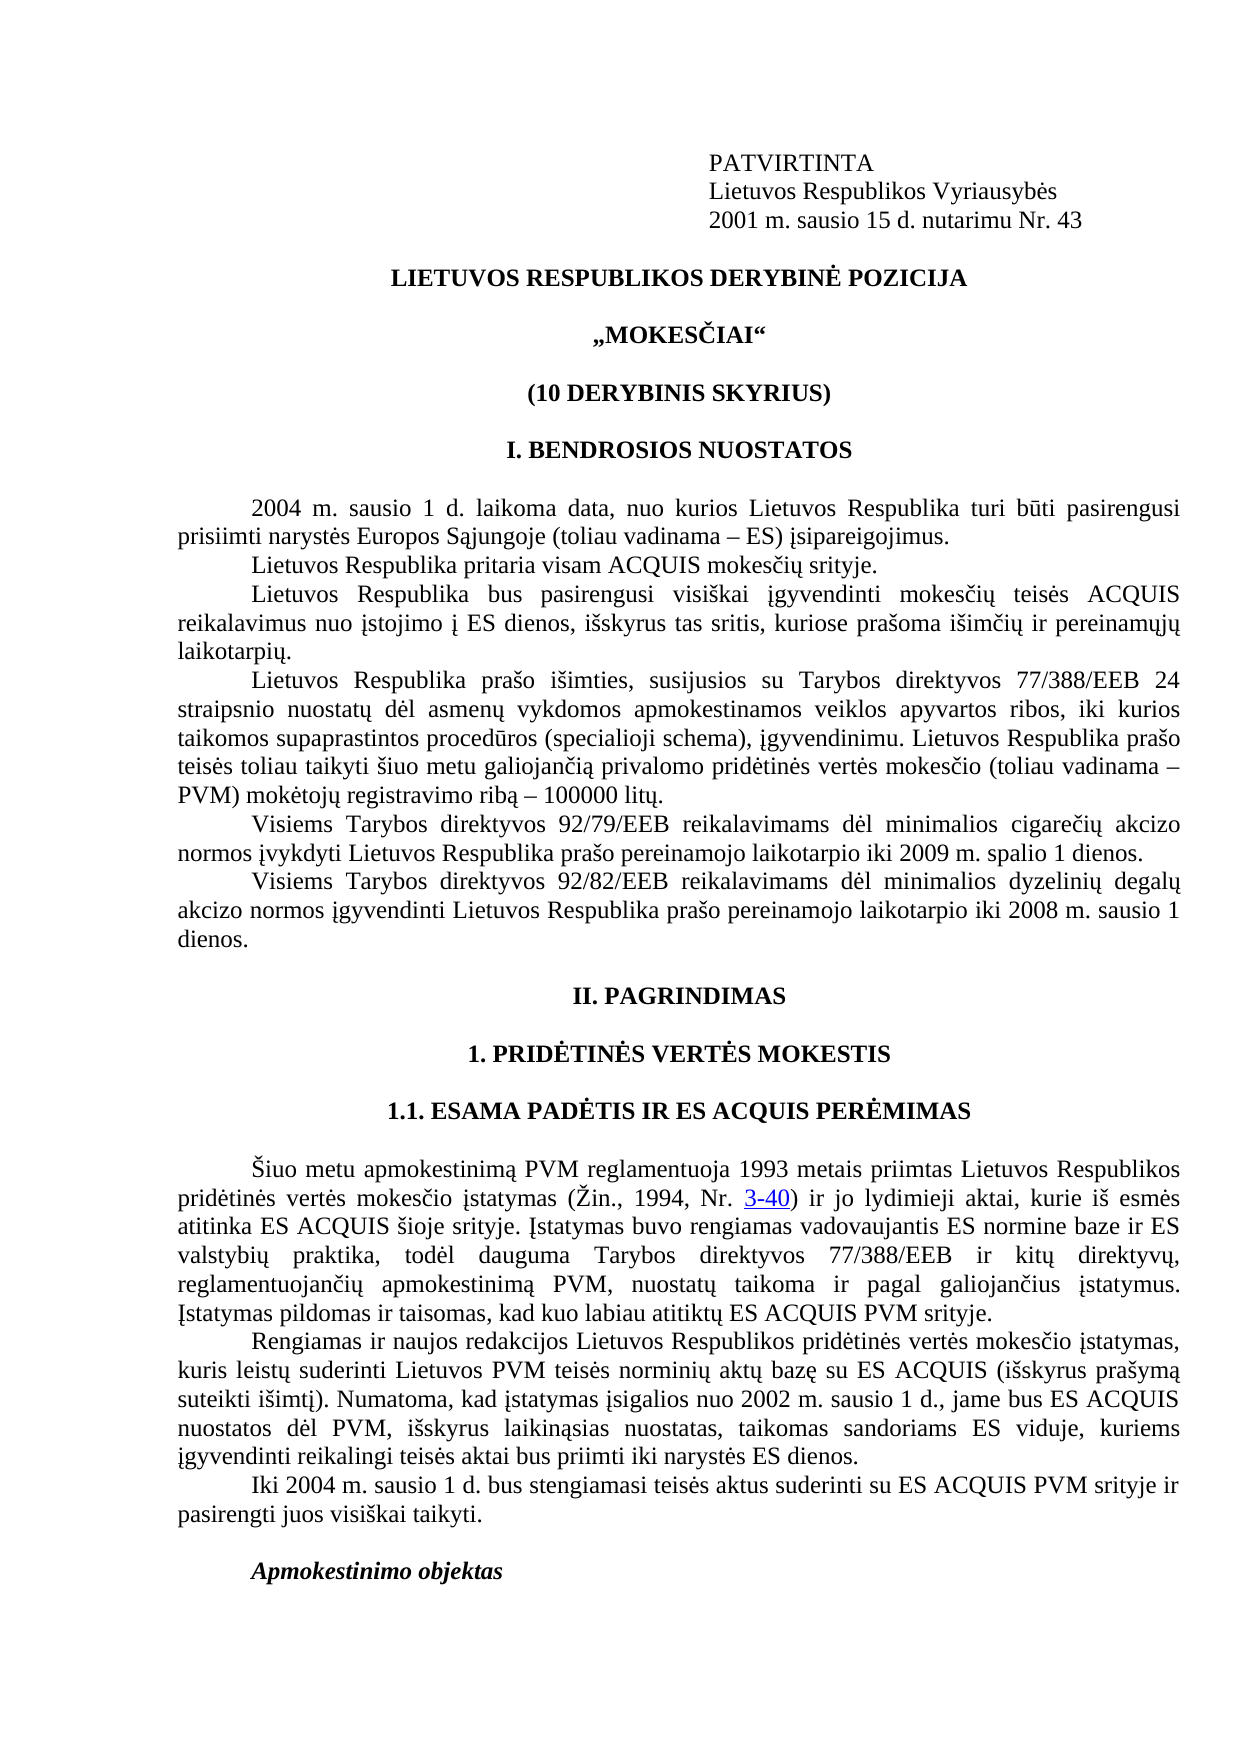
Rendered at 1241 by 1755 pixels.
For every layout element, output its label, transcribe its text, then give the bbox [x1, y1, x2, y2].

text Lietuvos Respublika prašo išimties, susijusios su Tarybos direktyvos 77/388/EEB 24 straipsnio nuostatų dėl asmenų vykdomos apmokestinamos veiklos apyvartos ribos, iki kurios taikomos supaprastintos procedūros (specialioji schema), įgyvendinimu. Lietuvos Respublika prašo teisės toliau taikyti šiuo metu galiojančią privalomo pridėtinės vertės mokesčio (toliau vadinama – PVM) mokėtojų registravimo ribą – 100000 litų. [177, 665, 1181, 809]
text LIETUVOS RESPUBLIKOS DERYBINĖ POZICIJA [177, 263, 1181, 291]
text „MOKESČIAI“ [177, 320, 1181, 349]
text Lietuvos Respublikos Vyriausybės [177, 176, 1181, 205]
text Lietuvos Respublika bus pasirengusi visiškai įgyvendinti mokesčių teisės ACQUIS reikalavimus nuo įstojimo į ES dienos, išskyrus tas sritis, kuriose prašoma išimčių ir pereinamųjų laikotarpių. [177, 579, 1181, 665]
text I. BENDROSIOS NUOSTATOS [177, 435, 1181, 464]
text 2001 m. sausio 15 d. nutarimu Nr. 43 [177, 205, 1181, 234]
text 2004 m. sausio 1 d. laikoma data, nuo kurios Lietuvos Respublika turi būti pasirengusi prisiimti narystės Europos Sąjungoje (toliau vadinama – ES) įsipareigojimus. [177, 493, 1181, 550]
text Visiems Tarybos direktyvos 92/79/EEB reikalavimams dėl minimalios cigarečių akcizo normos įvykdyti Lietuvos Respublika prašo pereinamojo laikotarpio iki 2009 m. spalio 1 dienos. [177, 809, 1181, 866]
text Apmokestinimo objektas [177, 1556, 1181, 1585]
text PATVIRTINTA [177, 148, 1181, 176]
text Visiems Tarybos direktyvos 92/82/EEB reikalavimams dėl minimalios dyzelinių degalų akcizo normos įgyvendinti Lietuvos Respublika prašo pereinamojo laikotarpio iki 2008 m. sausio 1 dienos. [177, 866, 1181, 953]
text Rengiamas ir naujos redakcijos Lietuvos Respublikos pridėtinės vertės mokesčio įstatymas, kuris leistų suderinti Lietuvos PVM teisės norminių aktų bazę su ES ACQUIS (išskyrus prašymą suteikti išimtį). Numatoma, kad įstatymas įsigalios nuo 2002 m. sausio 1 d., jame bus ES ACQUIS nuostatos dėl PVM, išskyrus laikinąsias nuostatas, taikomas sandoriams ES viduje, kuriems įgyvendinti reikalingi teisės aktai bus priimti iki narystės ES dienos. [177, 1326, 1181, 1470]
text Šiuo metu apmokestinimą PVM reglamentuoja 1993 metais priimtas Lietuvos Respublikos pridėtinės vertės mokesčio įstatymas (Žin., 1994, Nr. 3-40) ir jo lydimieji aktai, kurie iš esmės atitinka ES ACQUIS šioje srityje. Įstatymas buvo rengiamas vadovaujantis ES normine baze ir ES valstybių praktika, todėl dauguma Tarybos direktyvos 77/388/EEB ir kitų direktyvų, reglamentuojančių apmokestinimą PVM, nuostatų taikoma ir pagal galiojančius įstatymus. Įstatymas pildomas ir taisomas, kad kuo labiau atitiktų ES ACQUIS PVM srityje. [177, 1154, 1181, 1326]
text Lietuvos Respublika pritaria visam ACQUIS mokesčių srityje. [177, 550, 1181, 579]
text II. PAGRINDIMAS [177, 981, 1181, 1010]
text 1. PRIDĖTINĖS VERTĖS MOKESTIS [177, 1039, 1181, 1068]
text (10 DERYBINIS SKYRIUS) [177, 378, 1181, 406]
text Iki 2004 m. sausio 1 d. bus stengiamasi teisės aktus suderinti su ES ACQUIS PVM srityje ir pasirengti juos visiškai taikyti. [177, 1470, 1181, 1528]
text 1.1. ESAMA PADĖTIS IR ES ACQUIS PERĖMIMAS [177, 1096, 1181, 1125]
